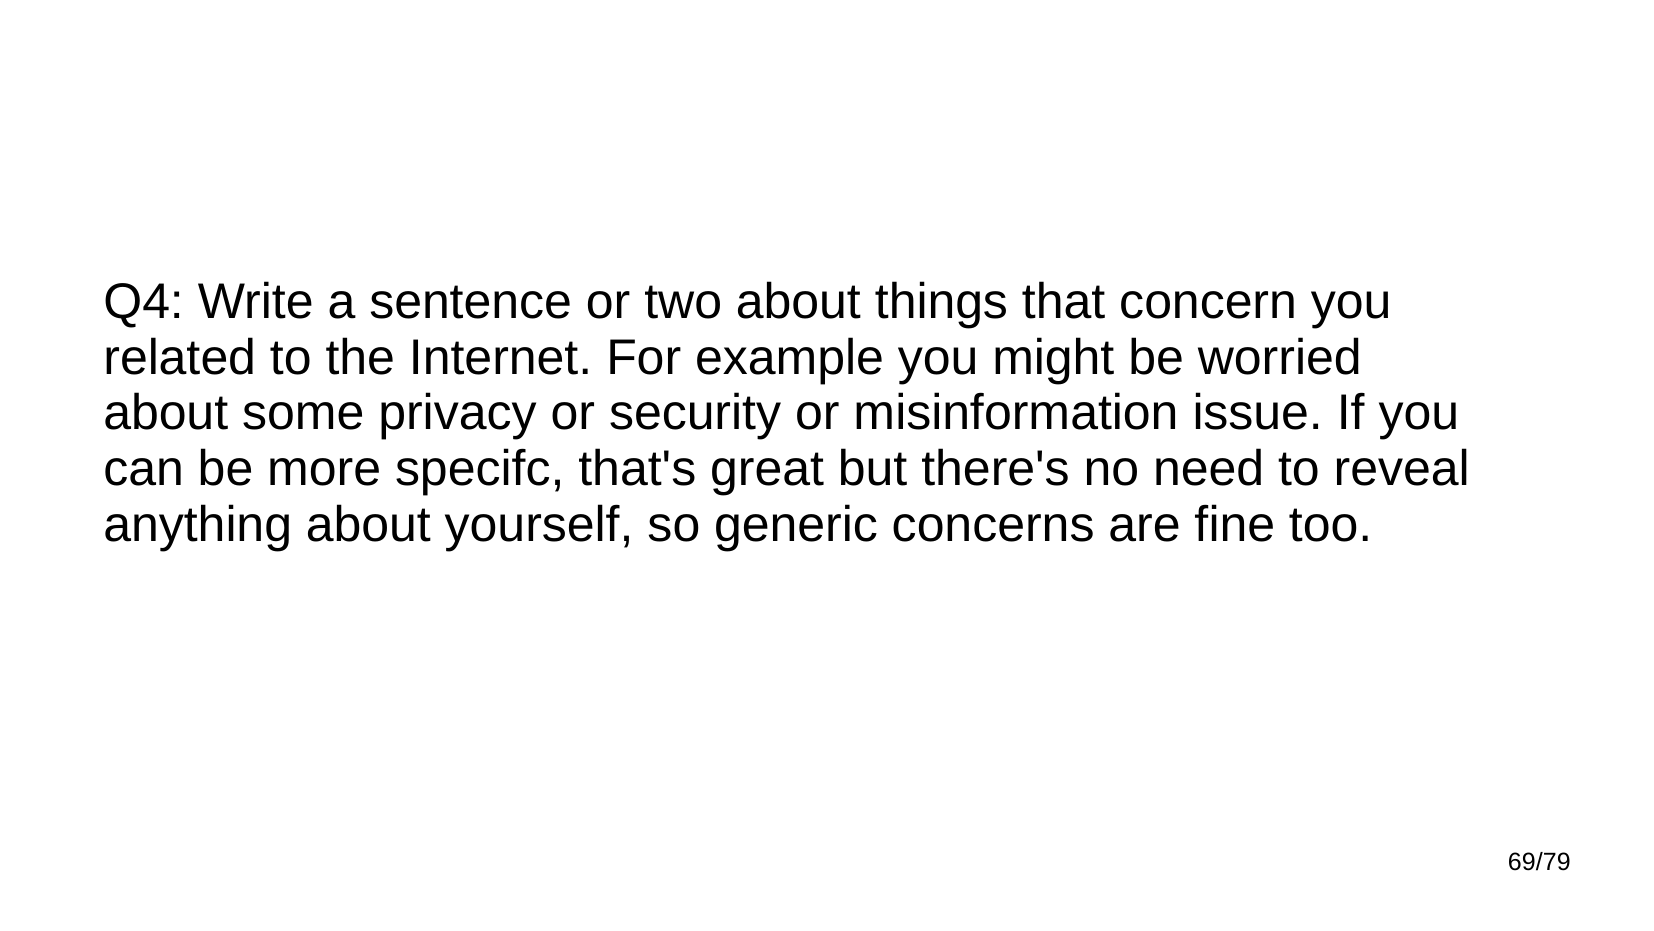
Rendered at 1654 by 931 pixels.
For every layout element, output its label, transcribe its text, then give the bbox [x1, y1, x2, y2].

text_box Q4: Write a sentence or two about things that concern you related to the Internet. For example you might be worried about some privacy or security or misinformation issue. If you can be more specifc, that's great but there's no need to reveal anything about yourself, so generic concerns are fine too. [88, 265, 1506, 616]
